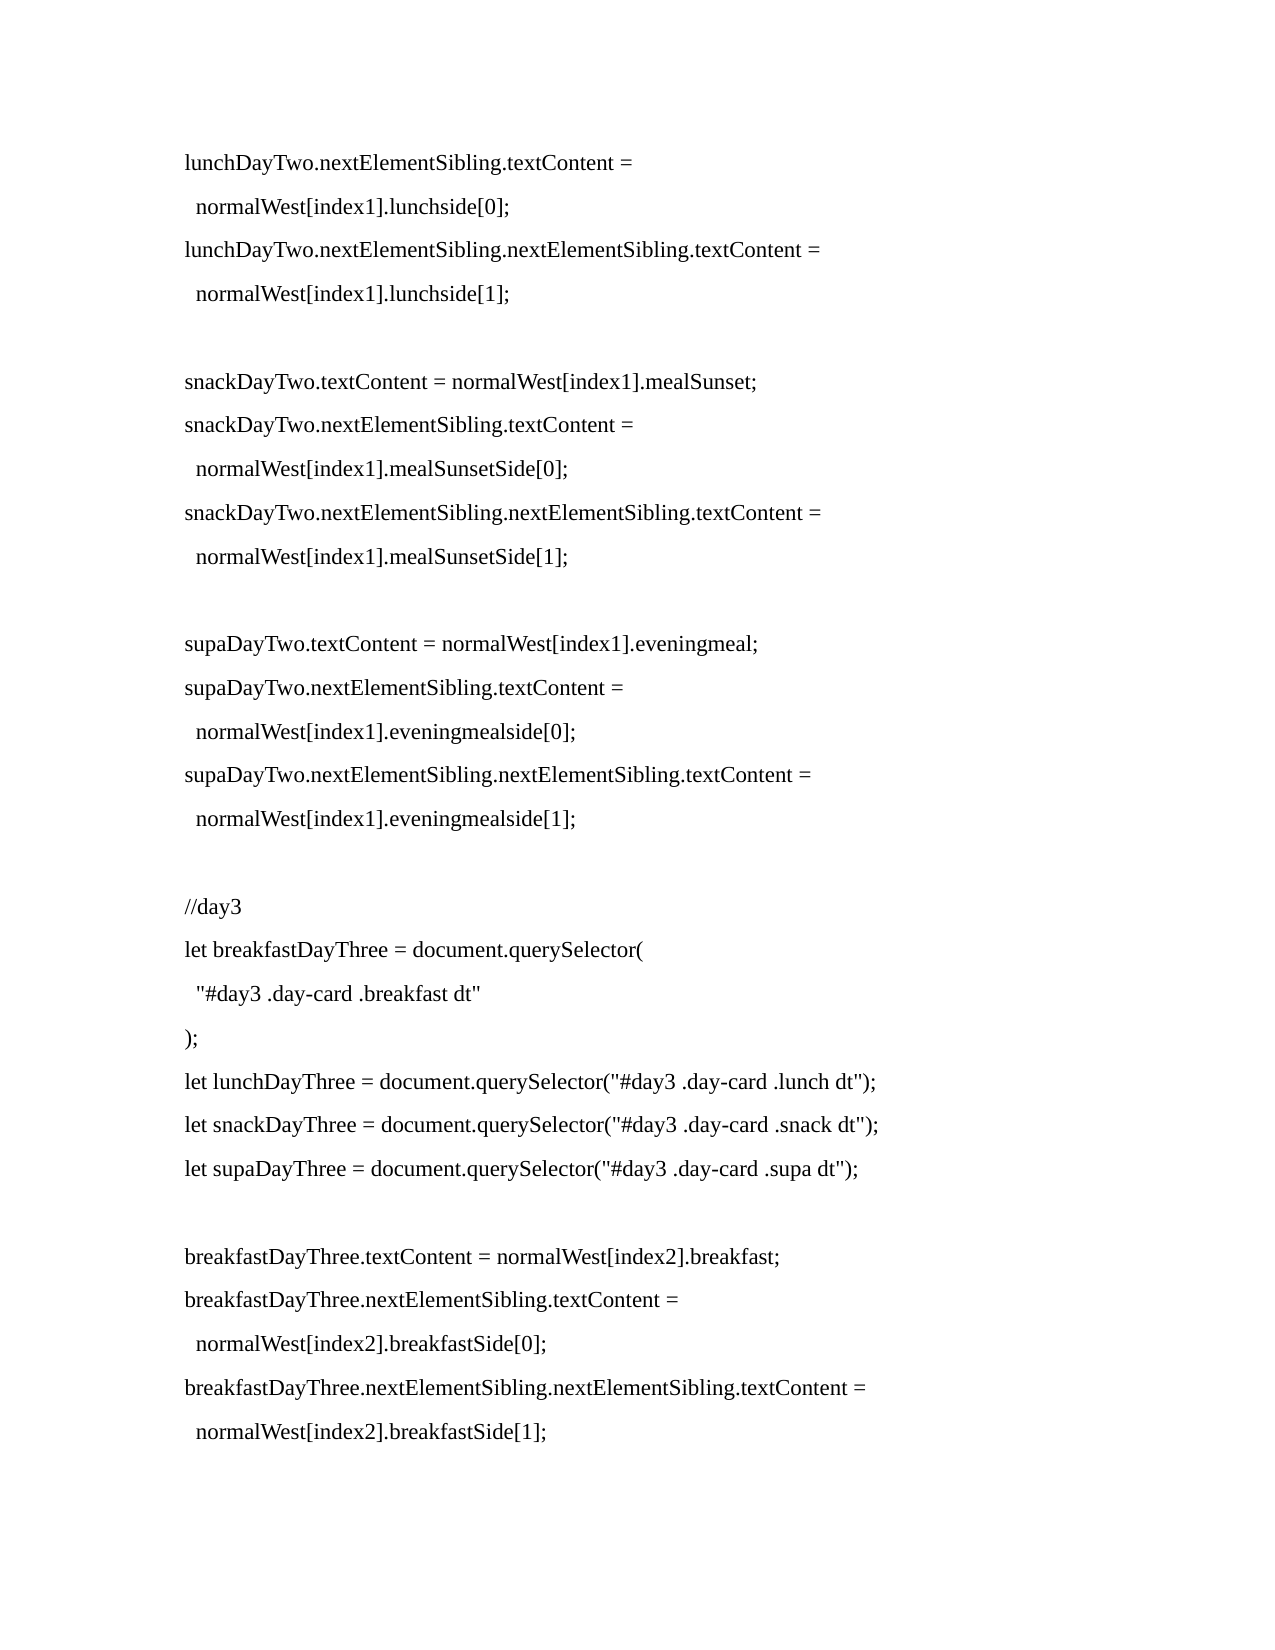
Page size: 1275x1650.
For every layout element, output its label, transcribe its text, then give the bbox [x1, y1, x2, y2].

text supaDayTwo.nextElementSibling.nextElementSibling.textContent = [150, 762, 1125, 788]
text snackDayTwo.nextElementSibling.textContent = [150, 412, 1125, 438]
text snackDayTwo.textContent = normalWest[index1].mealSunset; [150, 369, 1125, 394]
text normalWest[index1].mealSunsetSide[1]; [150, 544, 1125, 569]
text supaDayTwo.textContent = normalWest[index1].eveningmeal; [150, 631, 1125, 657]
text let supaDayThree = document.querySelector("#day3 .day-card .supa dt"); [150, 1156, 1125, 1182]
text normalWest[index1].mealSunsetSide[0]; [150, 456, 1125, 482]
text lunchDayTwo.nextElementSibling.nextElementSibling.textContent = [150, 237, 1125, 263]
text let breakfastDayThree = document.querySelector( [150, 937, 1125, 963]
text supaDayTwo.nextElementSibling.textContent = [150, 675, 1125, 700]
text breakfastDayThree.nextElementSibling.nextElementSibling.textContent = [150, 1375, 1125, 1400]
text breakfastDayThree.textContent = normalWest[index2].breakfast; [150, 1244, 1125, 1269]
text snackDayTwo.nextElementSibling.nextElementSibling.textContent = [150, 500, 1125, 525]
text normalWest[index1].eveningmealside[1]; [150, 806, 1125, 832]
text "#day3 .day-card .breakfast dt" [150, 981, 1125, 1007]
text normalWest[index2].breakfastSide[0]; [150, 1331, 1125, 1357]
text normalWest[index1].eveningmealside[0]; [150, 719, 1125, 744]
text ); [150, 1025, 1125, 1050]
text normalWest[index2].breakfastSide[1]; [150, 1419, 1125, 1444]
text breakfastDayThree.nextElementSibling.textContent = [150, 1287, 1125, 1313]
text let lunchDayThree = document.querySelector("#day3 .day-card .lunch dt"); [150, 1069, 1125, 1094]
text lunchDayTwo.nextElementSibling.textContent = [150, 150, 1125, 175]
text let snackDayThree = document.querySelector("#day3 .day-card .snack dt"); [150, 1112, 1125, 1138]
text normalWest[index1].lunchside[1]; [150, 281, 1125, 307]
text normalWest[index1].lunchside[0]; [150, 194, 1125, 219]
text //day3 [150, 894, 1125, 919]
